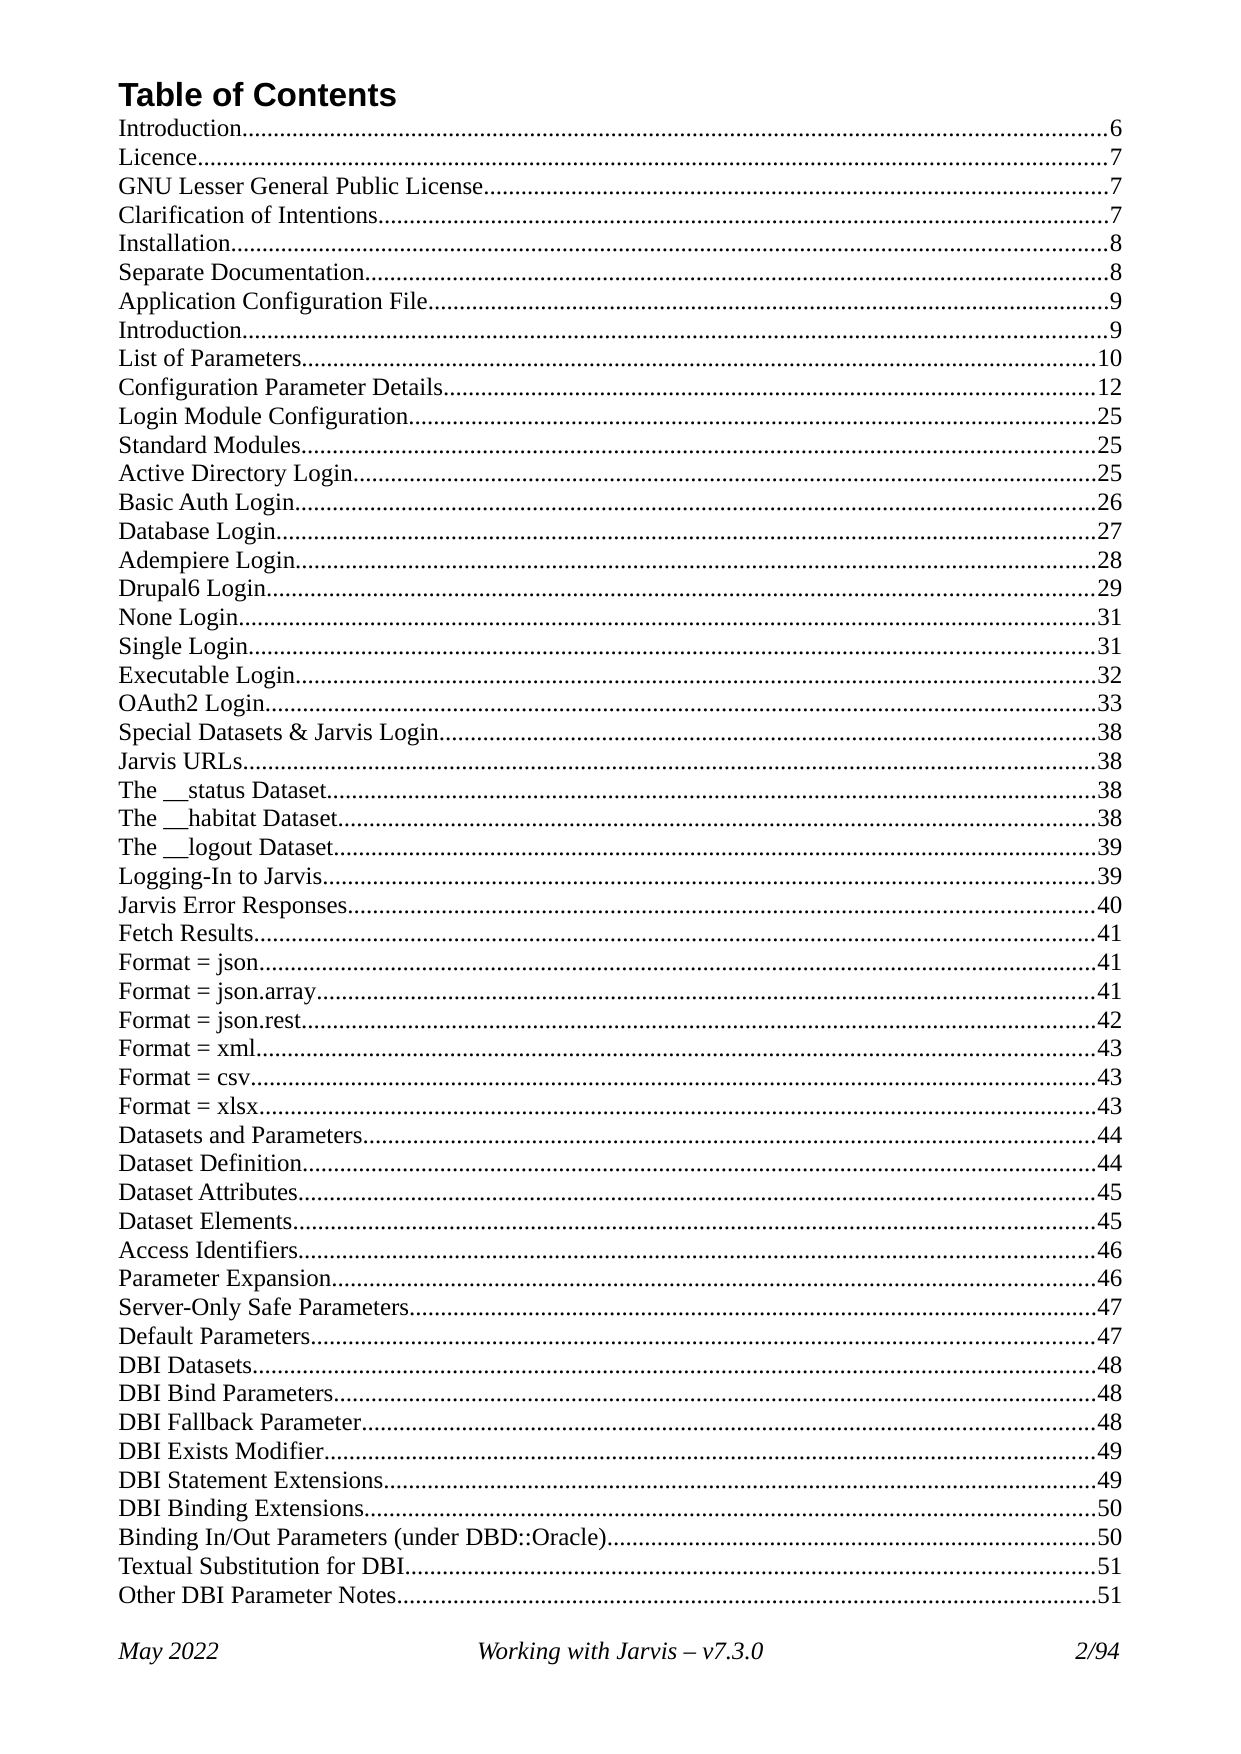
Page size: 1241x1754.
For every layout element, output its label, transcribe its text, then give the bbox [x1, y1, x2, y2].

text DBI Statement Extensions 49 [118, 1465, 1122, 1493]
text Format = xml 43 [118, 1033, 1122, 1062]
text Introduction 9 [118, 315, 1122, 343]
text Dataset Attributes 45 [118, 1177, 1122, 1206]
text Dataset Elements 45 [118, 1206, 1122, 1235]
text Dataset Definition 44 [118, 1148, 1122, 1177]
text Clarification of Intentions 7 [118, 200, 1122, 228]
text Default Parameters 47 [118, 1321, 1122, 1350]
text The __habitat Dataset 38 [118, 803, 1122, 832]
text Drupal6 Login 29 [118, 573, 1122, 602]
text Format = json 41 [118, 947, 1122, 976]
text Format = json.array 41 [118, 976, 1122, 1005]
text Active Directory Login 25 [118, 458, 1122, 487]
text OAuth2 Login 33 [118, 688, 1122, 717]
text None Login 31 [118, 602, 1122, 631]
text GNU Lesser General Public License 7 [118, 171, 1122, 200]
text Database Login 27 [118, 516, 1122, 545]
text Logging-In to Jarvis 39 [118, 861, 1122, 890]
text The __status Dataset 38 [118, 775, 1122, 803]
text DBI Binding Extensions 50 [118, 1493, 1122, 1522]
text Fetch Results 41 [118, 918, 1122, 947]
text List of Parameters 10 [118, 343, 1122, 372]
text Format = json.rest 42 [118, 1005, 1122, 1033]
text Format = xlsx 43 [118, 1091, 1122, 1120]
text Configuration Parameter Details 12 [118, 372, 1122, 401]
text Binding In/Out Parameters (under DBD::Oracle) 50 [118, 1522, 1122, 1551]
text Access Identifiers 46 [118, 1235, 1122, 1263]
text Server-Only Safe Parameters 47 [118, 1292, 1122, 1321]
text Installation 8 [118, 228, 1122, 257]
text Basic Auth Login 26 [118, 487, 1122, 516]
text Special Datasets & Jarvis Login 38 [118, 717, 1122, 746]
text Single Login 31 [118, 631, 1122, 660]
text DBI Datasets 48 [118, 1350, 1122, 1378]
text DBI Bind Parameters 48 [118, 1378, 1122, 1407]
text Standard Modules 25 [118, 430, 1122, 458]
text Format = csv 43 [118, 1062, 1122, 1091]
subtitle Table of Contents [118, 75, 1122, 113]
text Application Configuration File 9 [118, 286, 1122, 315]
text Adempiere Login 28 [118, 545, 1122, 573]
text Other DBI Parameter Notes 51 [118, 1580, 1122, 1608]
text Licence 7 [118, 142, 1122, 171]
text Login Module Configuration 25 [118, 401, 1122, 430]
text Separate Documentation 8 [118, 257, 1122, 286]
text Textual Substitution for DBI 51 [118, 1551, 1122, 1580]
text Datasets and Parameters 44 [118, 1120, 1122, 1148]
text Executable Login 32 [118, 660, 1122, 688]
text Jarvis Error Responses 40 [118, 890, 1122, 918]
text Jarvis URLs 38 [118, 746, 1122, 775]
text DBI Exists Modifier 49 [118, 1436, 1122, 1465]
text The __logout Dataset 39 [118, 832, 1122, 861]
text Parameter Expansion 46 [118, 1263, 1122, 1292]
text Introduction 6 [118, 113, 1122, 142]
text DBI Fallback Parameter 48 [118, 1407, 1122, 1436]
